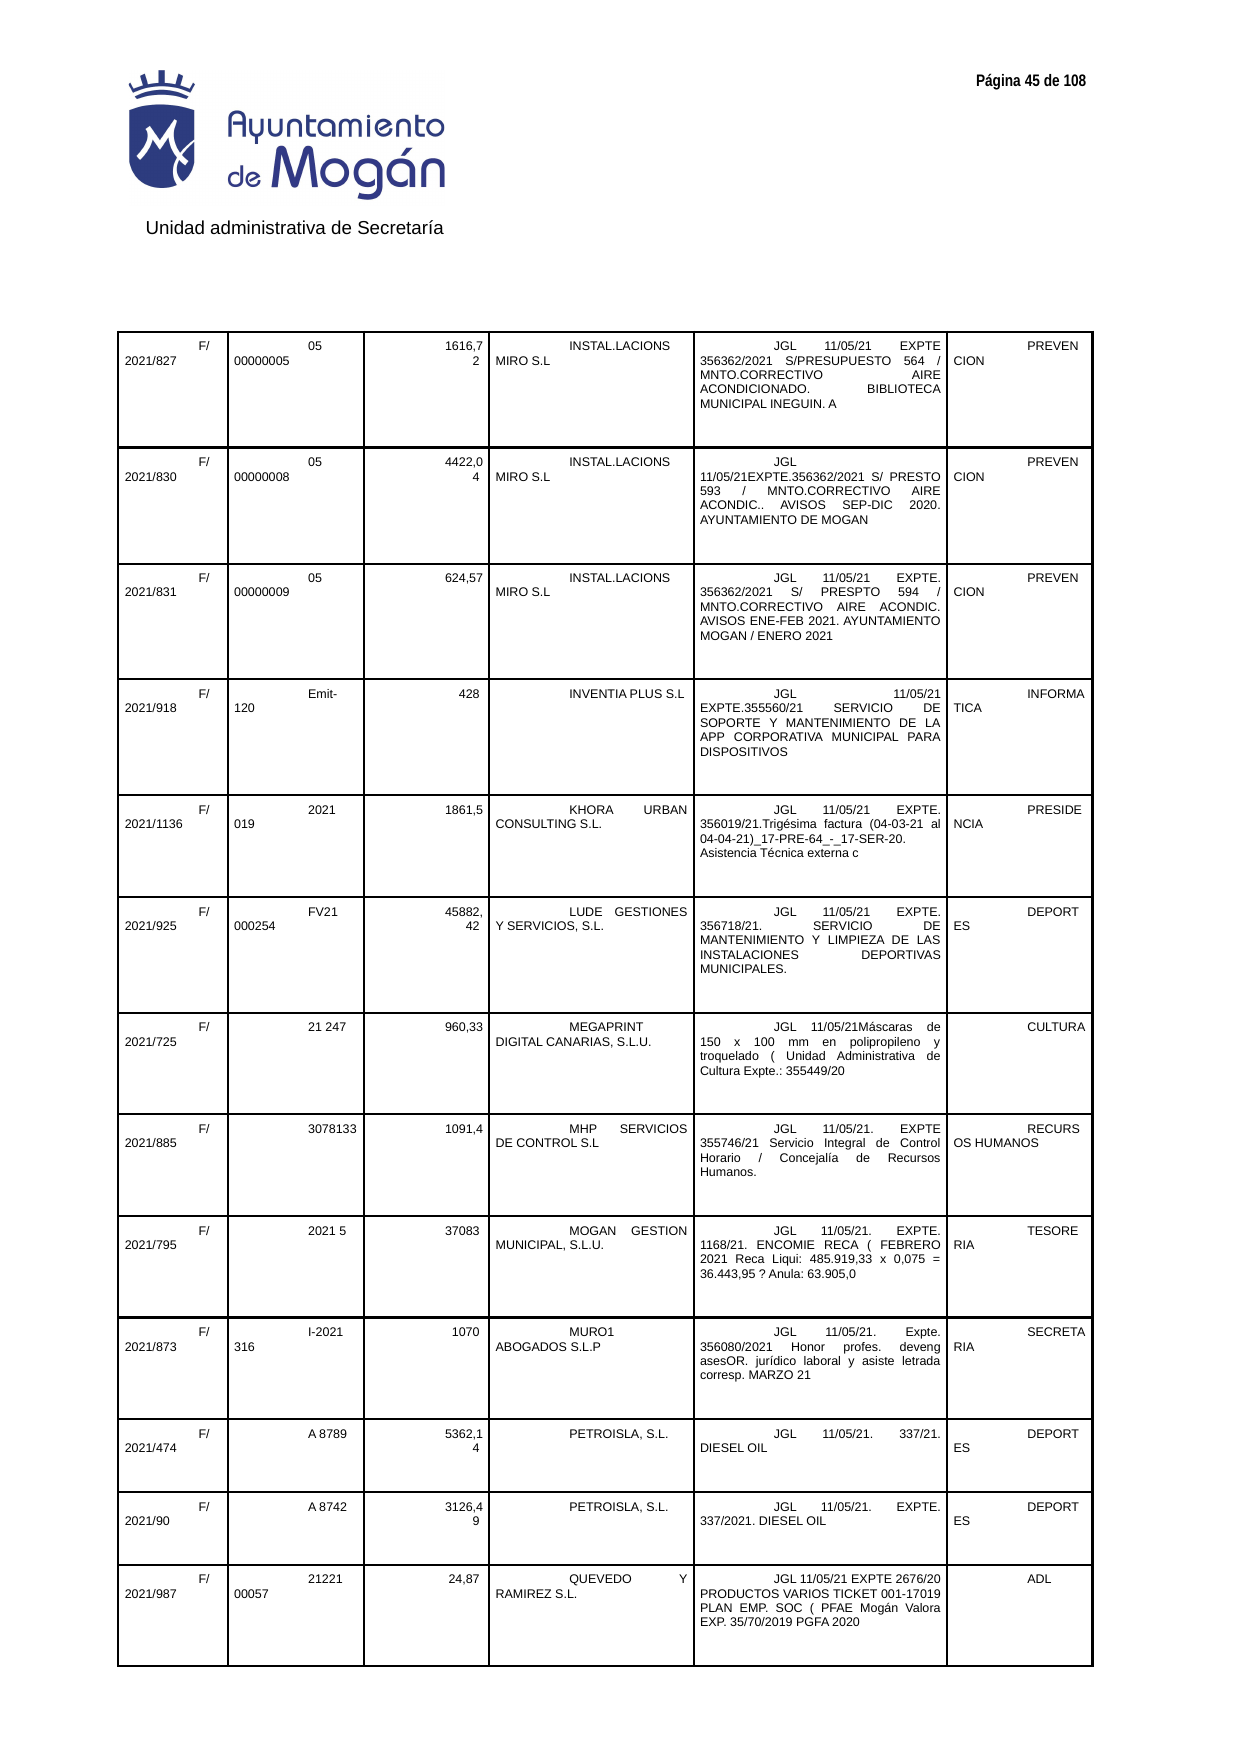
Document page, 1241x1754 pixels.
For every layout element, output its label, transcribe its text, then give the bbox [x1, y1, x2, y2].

table_cell DEPORTES [948, 1420, 1091, 1491]
table_cell JGL 11/05/21 EXPTE.355560/21 SERVICIO DE SOPORTE Y MANTENIMIENTO DE LA APP CORPORATIVA MUNICIPAL PARA DISPOSITIVOS [695, 680, 946, 794]
table_cell JGL 11/05/21. EXPTE. 1168/21. ENCOMIE RECA ( FEBRERO 2021 Reca Liqui: 485.919,33 x 0,075 = 36.443,95 ? Anula: 63.905,0 [695, 1217, 946, 1316]
table_cell JGL 11/05/21. EXPTE. 337/2021. DIESEL OIL [695, 1493, 946, 1564]
table_cell JGL 11/05/21. 337/21. DIESEL OIL [695, 1420, 946, 1491]
table_cell Emit- 120 [229, 680, 363, 794]
table_cell MOGAN GESTION MUNICIPAL, S.L.U. [490, 1217, 693, 1316]
table_cell JGL 11/05/21 EXPTE 356362/2021 S/PRESUPUESTO 564 / MNTO.CORRECTIVO AIRE ACONDICIONADO. BIBLIOTECA MUNICIPAL INEGUIN. A [695, 333, 946, 446]
table_cell 45882,42 [365, 898, 488, 1012]
table_cell KHORA URBAN CONSULTING S.L. [490, 796, 693, 896]
table_cell MEGAPRINT DIGITAL CANARIAS, S.L.U. [490, 1014, 693, 1113]
table_cell F/2021/725 [119, 1014, 227, 1113]
table_cell 1070 [365, 1319, 488, 1418]
table_cell 4422,04 [365, 449, 488, 562]
table_cell INSTAL.LACIONS MIRO S.L [490, 333, 693, 446]
table_cell TESORERIA [948, 1217, 1091, 1316]
table_cell 960,33 [365, 1014, 488, 1113]
table_cell 1091,4 [365, 1115, 488, 1215]
table_cell 1616,72 [365, 333, 488, 446]
table_cell JGL 11/05/21EXPTE.356362/2021 S/ PRESTO 593 / MNTO.CORRECTIVO AIRE ACONDIC.. AVISOS SEP-DIC 2020. AYUNTAMIENTO DE MOGAN [695, 449, 946, 562]
table_cell 05 00000005 [229, 333, 363, 446]
table_cell A 8789 [229, 1420, 363, 1491]
table_cell PREVENCION [948, 565, 1091, 678]
table_cell F/2021/474 [119, 1420, 227, 1491]
picture [128, 70, 445, 206]
table_cell F/2021/90 [119, 1493, 227, 1564]
table_cell 2021 5 [229, 1217, 363, 1316]
table_cell JGL 11/05/21 EXPTE 2676/20 PRODUCTOS VARIOS TICKET 001-17019 PLAN EMP. SOC ( PFAE Mogán Valora EXP. 35/70/2019 PGFA 2020 [695, 1566, 946, 1665]
table_cell DEPORTES [948, 898, 1091, 1012]
table_cell F/2021/830 [119, 449, 227, 562]
table_cell 37083 [365, 1217, 488, 1316]
table_cell SECRETARIA [948, 1319, 1091, 1418]
table_cell JGL 11/05/21 EXPTE. 356362/2021 S/ PRESPTO 594 / MNTO.CORRECTIVO AIRE ACONDIC. AVISOS ENE-FEB 2021. AYUNTAMIENTO MOGAN / ENERO 2021 [695, 565, 946, 678]
table_cell 05 00000009 [229, 565, 363, 678]
table_cell 21221 00057 [229, 1566, 363, 1665]
table_cell PRESIDENCIA [948, 796, 1091, 896]
table_cell JGL 11/05/21 EXPTE. 356019/21.Trigésima factura (04-03-21 al 04-04-21)_17-PRE-64_-_17-SER-20. Asistencia Técnica externa c [695, 796, 946, 896]
table_cell 3126,49 [365, 1493, 488, 1564]
table_cell DEPORTES [948, 1493, 1091, 1564]
table_cell F/2021/987 [119, 1566, 227, 1665]
table_cell INSTAL.LACIONS MIRO S.L [490, 565, 693, 678]
table_cell 3078133 [229, 1115, 363, 1215]
table_cell PREVENCION [948, 449, 1091, 562]
table_cell PREVENCION [948, 333, 1091, 446]
table_cell JGL 11/05/21Máscaras de 150 x 100 mm en polipropileno y troquelado ( Unidad Administrativa de Cultura Expte.: 355449/20 [695, 1014, 946, 1113]
table_cell 1861,5 [365, 796, 488, 896]
table_cell F/2021/1136 [119, 796, 227, 896]
table_cell 21 247 [229, 1014, 363, 1113]
table_cell CULTURA [948, 1014, 1091, 1113]
table_cell 24,87 [365, 1566, 488, 1665]
table_cell INSTAL.LACIONS MIRO S.L [490, 449, 693, 562]
table_cell INVENTIA PLUS S.L [490, 680, 693, 794]
table_cell F/2021/795 [119, 1217, 227, 1316]
table_cell FV21 000254 [229, 898, 363, 1012]
table_cell 428 [365, 680, 488, 794]
table_cell PETROISLA, S.L. [490, 1420, 693, 1491]
table_cell F/2021/925 [119, 898, 227, 1012]
table_cell QUEVEDO Y RAMIREZ S.L. [490, 1566, 693, 1665]
table_cell RECURSOS HUMANOS [948, 1115, 1091, 1215]
table_cell F/2021/885 [119, 1115, 227, 1215]
table_cell 05 00000008 [229, 449, 363, 562]
table_cell F/2021/873 [119, 1319, 227, 1418]
table_cell MURO1 ABOGADOS S.L.P [490, 1319, 693, 1418]
table_cell PETROISLA, S.L. [490, 1493, 693, 1564]
table_cell LUDE GESTIONES Y SERVICIOS, S.L. [490, 898, 693, 1012]
table_cell JGL 11/05/21. EXPTE 355746/21 Servicio Integral de Control Horario / Concejalía de Recursos Humanos. [695, 1115, 946, 1215]
table_cell INFORMATICA [948, 680, 1091, 794]
table_cell ADL [948, 1566, 1091, 1665]
table_cell MHP SERVICIOS DE CONTROL S.L [490, 1115, 693, 1215]
table_cell 624,57 [365, 565, 488, 678]
table_cell JGL 11/05/21. Expte. 356080/2021 Honor profes. deveng asesOR. jurídico laboral y asiste letrada corresp. MARZO 21 [695, 1319, 946, 1418]
table_cell F/2021/918 [119, 680, 227, 794]
table_cell 2021 019 [229, 796, 363, 896]
table_cell F/2021/831 [119, 565, 227, 678]
table_cell A 8742 [229, 1493, 363, 1564]
table_cell F/2021/827 [119, 333, 227, 446]
table_cell 5362,14 [365, 1420, 488, 1491]
table_cell I-2021 316 [229, 1319, 363, 1418]
table_cell JGL 11/05/21 EXPTE. 356718/21. SERVICIO DE MANTENIMIENTO Y LIMPIEZA DE LAS INSTALACIONES DEPORTIVAS MUNICIPALES. [695, 898, 946, 1012]
